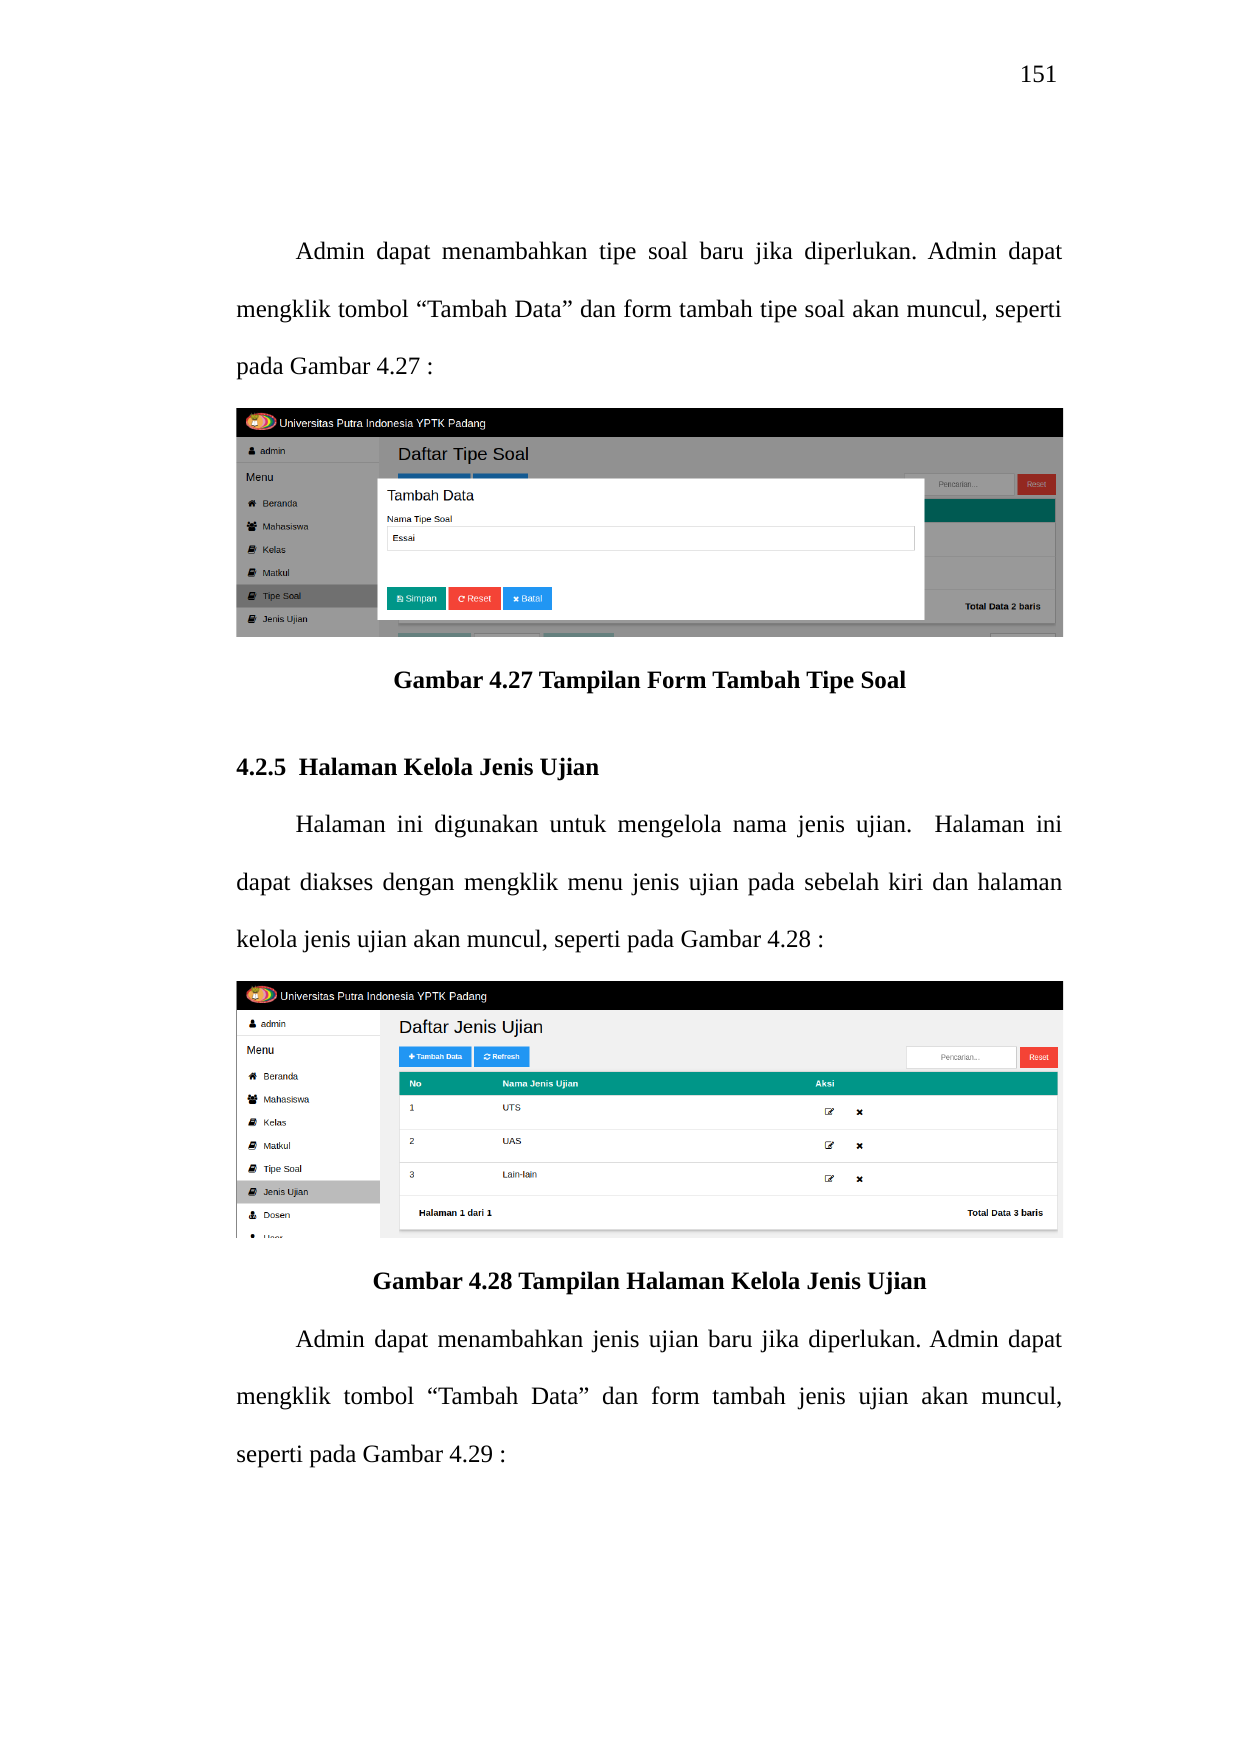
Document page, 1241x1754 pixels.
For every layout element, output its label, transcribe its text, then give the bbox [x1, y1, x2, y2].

text Gambar 4.27 Tampilan Form Tambah Tipe Soal [236, 637, 1063, 694]
subtitle Halaman Kelola Jenis Ujian [236, 752, 1063, 780]
picture [236, 408, 1064, 637]
text Halaman ini digunakan untuk mengelola nama jenis ujian. Halaman ini dapat diakses dengan mengklik menu jenis ujian pada sebelah kiri dan halaman kelola jenis ujian akan muncul, seperti pada Gambar 4.28 : [236, 809, 1063, 953]
text Admin dapat menambahkan jenis ujian baru jika diperlukan. Admin dapat mengklik tombol “Tambah Data” dan form tambah jenis ujian akan muncul, seperti pada Gambar 4.29 : [236, 1295, 1063, 1468]
text Gambar 4.28 Tampilan Halaman Kelola Jenis Ujian [236, 1238, 1063, 1295]
text Admin dapat menambahkan tipe soal baru jika diperlukan. Admin dapat mengklik tombol “Tambah Data” dan form tambah tipe soal akan muncul, seperti pada Gambar 4.27 : [236, 236, 1063, 380]
picture [236, 981, 1064, 1238]
